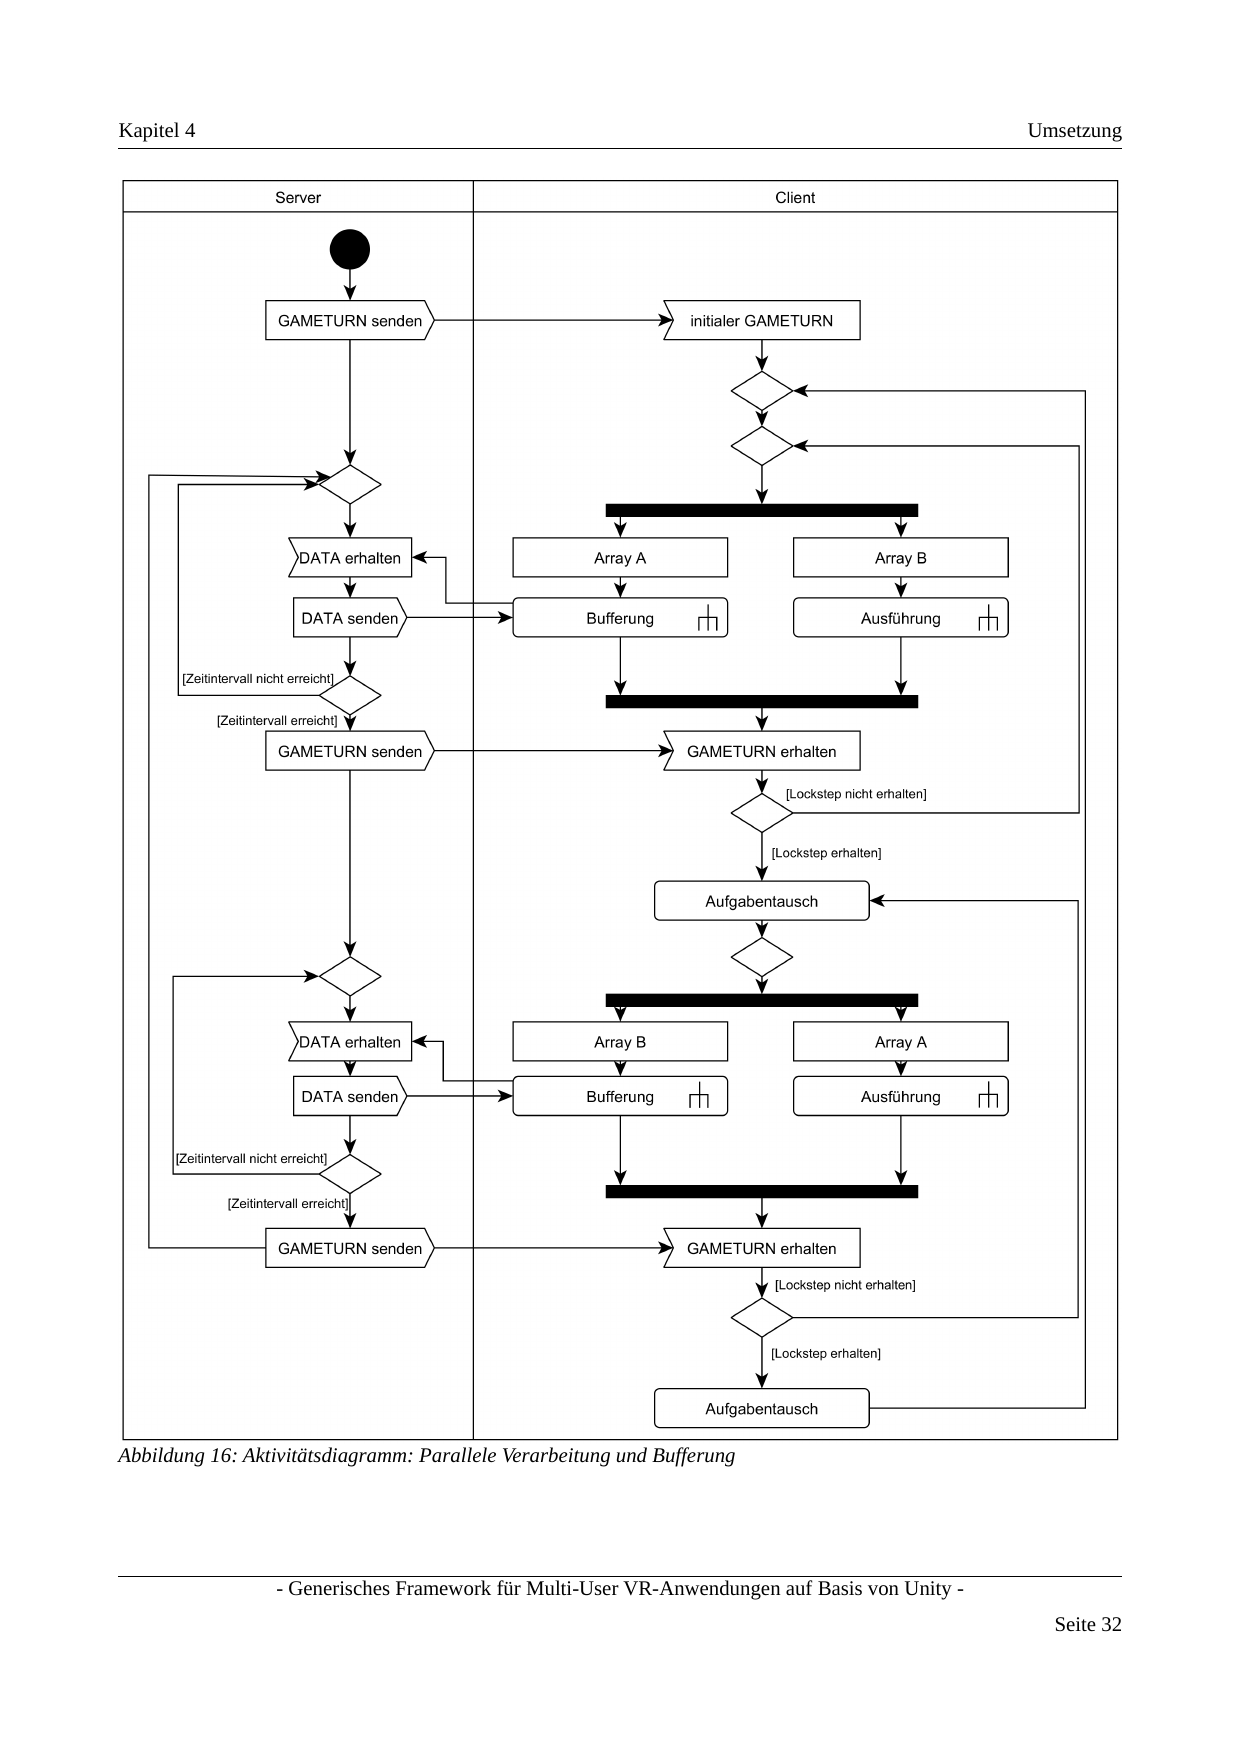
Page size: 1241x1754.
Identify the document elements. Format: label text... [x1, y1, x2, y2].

picture [118, 177, 1122, 1444]
text Abbildung 16: Aktivitätsdiagramm: Parallele Verarbeitung und Bufferung [118, 1444, 1122, 1467]
